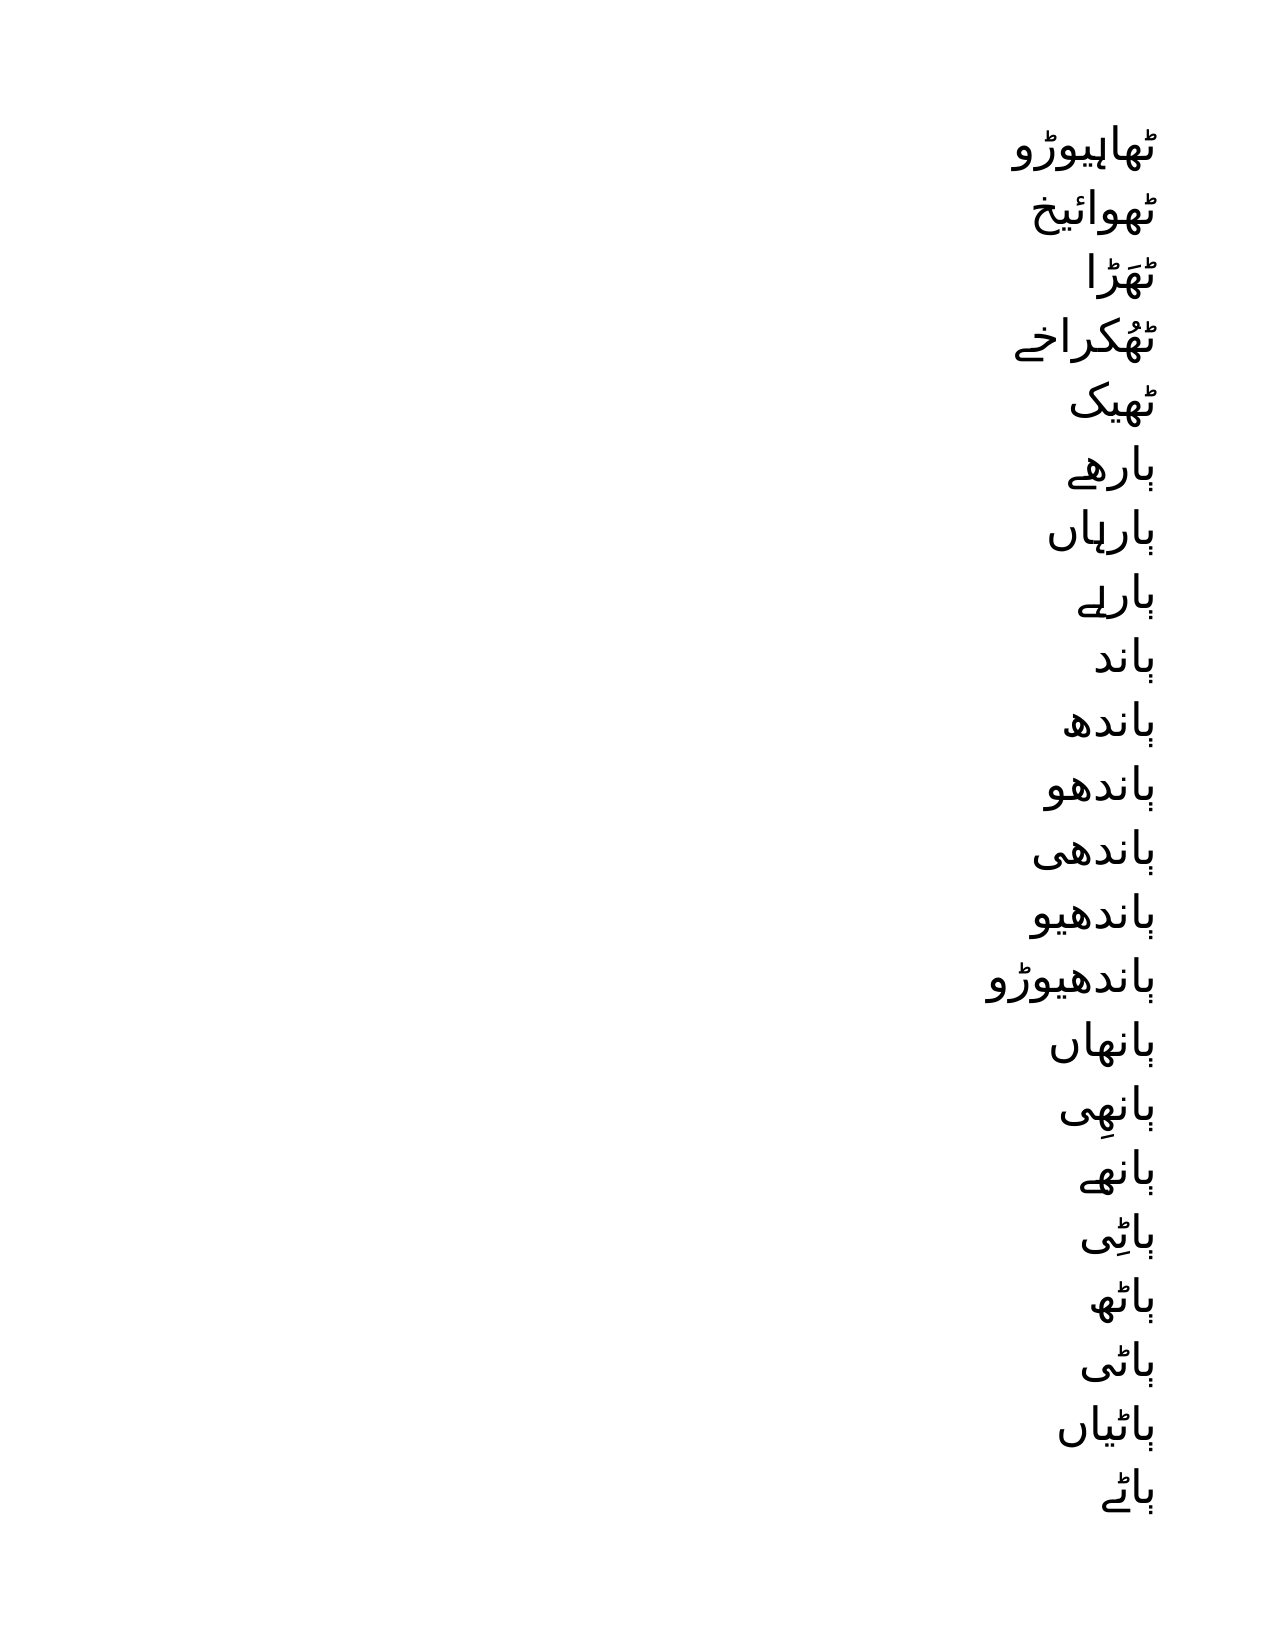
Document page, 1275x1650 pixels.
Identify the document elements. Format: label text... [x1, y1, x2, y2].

text ٻارھے [118, 438, 1157, 491]
text ٻاٹی [118, 1333, 1157, 1387]
text ٻاٹِی [118, 1205, 1157, 1259]
text ٻاٹیاں [118, 1397, 1157, 1451]
text ٹھُکراخے [118, 310, 1157, 363]
text ٹھوائیخ [118, 182, 1157, 235]
text ٻانھاں [118, 1013, 1157, 1067]
text ٻاندھی [118, 822, 1157, 875]
text ٻاندھ [118, 694, 1157, 747]
text ٻانھے [118, 1141, 1157, 1195]
text ٹھیک [118, 374, 1157, 427]
text ٻارہے [118, 566, 1157, 619]
text ٻاٹے [118, 1461, 1157, 1514]
text ٻارہاں [118, 502, 1157, 555]
text ٻاٹھ [118, 1269, 1157, 1323]
text ٹھَڑا [118, 246, 1157, 299]
text ٻاندھیوڑو [118, 949, 1157, 1003]
text ٻانھِی [118, 1077, 1157, 1131]
text ٻاند [118, 630, 1157, 683]
text ٹھاہیوڑو [118, 118, 1157, 171]
text ٻاندھیو [118, 886, 1157, 939]
text ٻاندھو [118, 758, 1157, 811]
